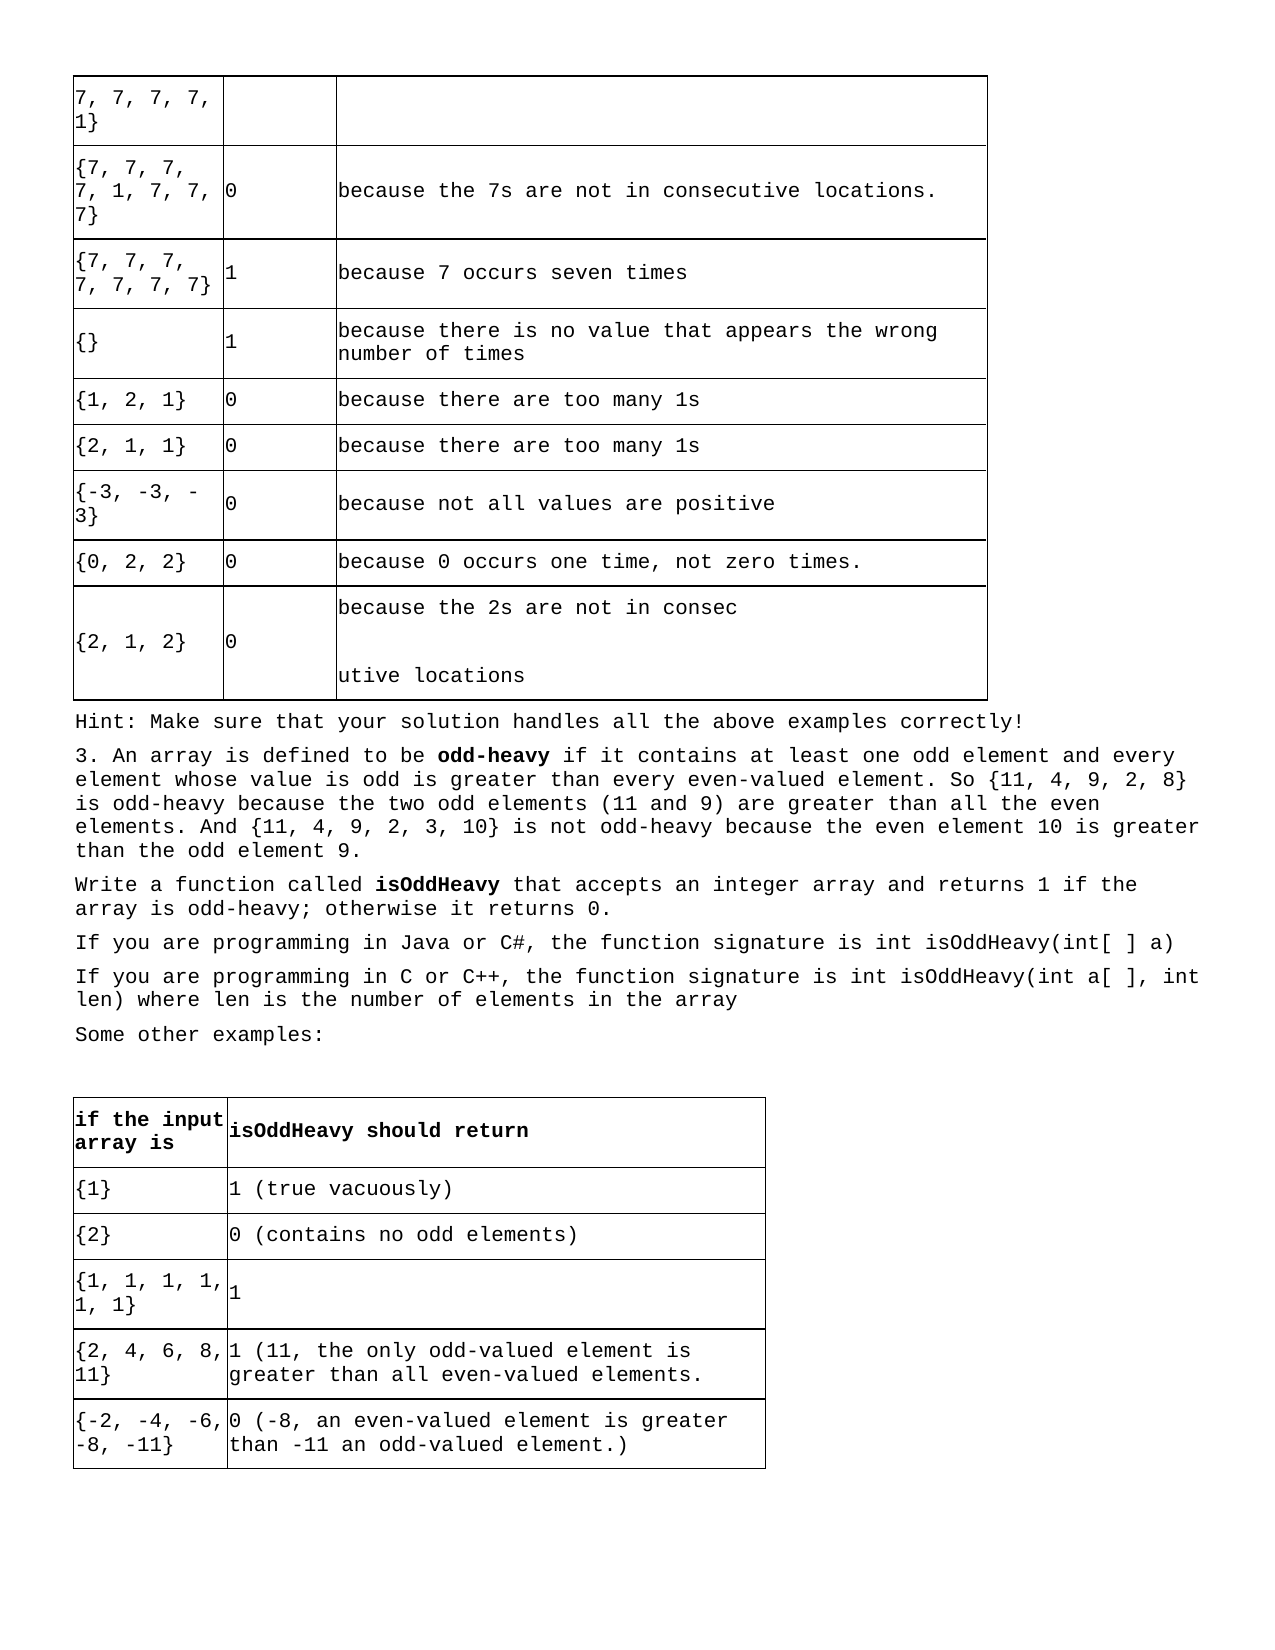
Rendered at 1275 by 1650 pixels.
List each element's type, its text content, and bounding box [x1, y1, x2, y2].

table_cell {1} [74, 1168, 227, 1212]
table_cell 0 (contains no odd elements) [228, 1214, 765, 1258]
table_cell because the 7s are not in consecutive locations. [337, 145, 987, 238]
table_cell because the 2s are not in consec utive locations [337, 585, 987, 699]
table_cell because 7 occurs seven times [337, 238, 987, 308]
table_cell {2} [74, 1214, 227, 1258]
text Some other examples: [75, 1023, 1200, 1047]
table_cell {1, 1, 1, 1, 1, 1} [74, 1260, 227, 1328]
table_cell {0, 2, 2} [74, 541, 223, 585]
table_header if the input array is [74, 1098, 227, 1166]
table_cell 7, 7, 7, 7, 1} [74, 77, 223, 145]
table_cell [337, 77, 987, 145]
table_cell 0 [224, 471, 336, 539]
table_cell {2, 1, 1} [74, 425, 223, 469]
table_cell {2, 1, 2} [74, 587, 223, 699]
table_cell 0 [224, 379, 336, 423]
table_cell 1 [224, 240, 336, 308]
text If you are programming in Java or C#, the function signature is int isOddHeavy(int[ ] a) [75, 932, 1200, 955]
table_cell because there are too many 1s [337, 378, 987, 423]
table_cell because there are too many 1s [337, 424, 987, 469]
table_cell 0 [224, 587, 336, 699]
table_cell 1 (true vacuously) [228, 1168, 765, 1212]
table_cell [224, 77, 336, 145]
text Hint: Make sure that your solution handles all the above examples correctly! [75, 711, 1200, 735]
table_cell 0 [224, 425, 336, 469]
table_cell 0 [224, 146, 336, 238]
table_cell 1 (11, the only odd-valued element is greater than all even-valued elements. [228, 1330, 765, 1398]
table_cell 0 [224, 541, 336, 585]
text 3. An array is defined to be odd-heavy if it contains at least one odd element and every element whose value is odd is greater than every even-valued element. So {11, 4, 9, 2, 8} is odd-heavy because the two odd elements (11 and 9) are greater than all the even elements. And {11, 4, 9, 2, 3, 10} is not odd-heavy because the even element 10 is greater than the odd element 9. [75, 745, 1200, 864]
table_cell because 0 occurs one time, not zero times. [337, 539, 987, 585]
table_header isOddHeavy should return [228, 1098, 765, 1166]
text If you are programming in C or C++, the function signature is int isOddHeavy(int a[ ], int len) where len is the number of elements in the array [75, 966, 1200, 1013]
table_cell {} [74, 309, 223, 377]
table_cell 0 (-8, an even-valued element is greater than -11 an odd-valued element.) [228, 1400, 765, 1468]
table_cell because not all values are positive [337, 470, 987, 539]
text Write a function called isOddHeavy that accepts an integer array and returns 1 if the array is odd-heavy; otherwise it returns 0. [75, 874, 1200, 921]
table_cell 1 [224, 309, 336, 377]
table_cell {7, 7, 7, 7, 7, 7, 7} [74, 240, 223, 308]
table_cell because there is no value that appears the wrong number of times [337, 308, 987, 377]
table_cell {-2, -4, -6, -8, -11} [74, 1400, 227, 1468]
table_cell {7, 7, 7, 7, 1, 7, 7, 7} [74, 146, 223, 238]
table_cell {1, 2, 1} [74, 379, 223, 423]
table_cell {2, 4, 6, 8, 11} [74, 1330, 227, 1398]
table_cell {-3, -3, -3} [74, 471, 223, 539]
table_cell 1 [228, 1260, 765, 1328]
